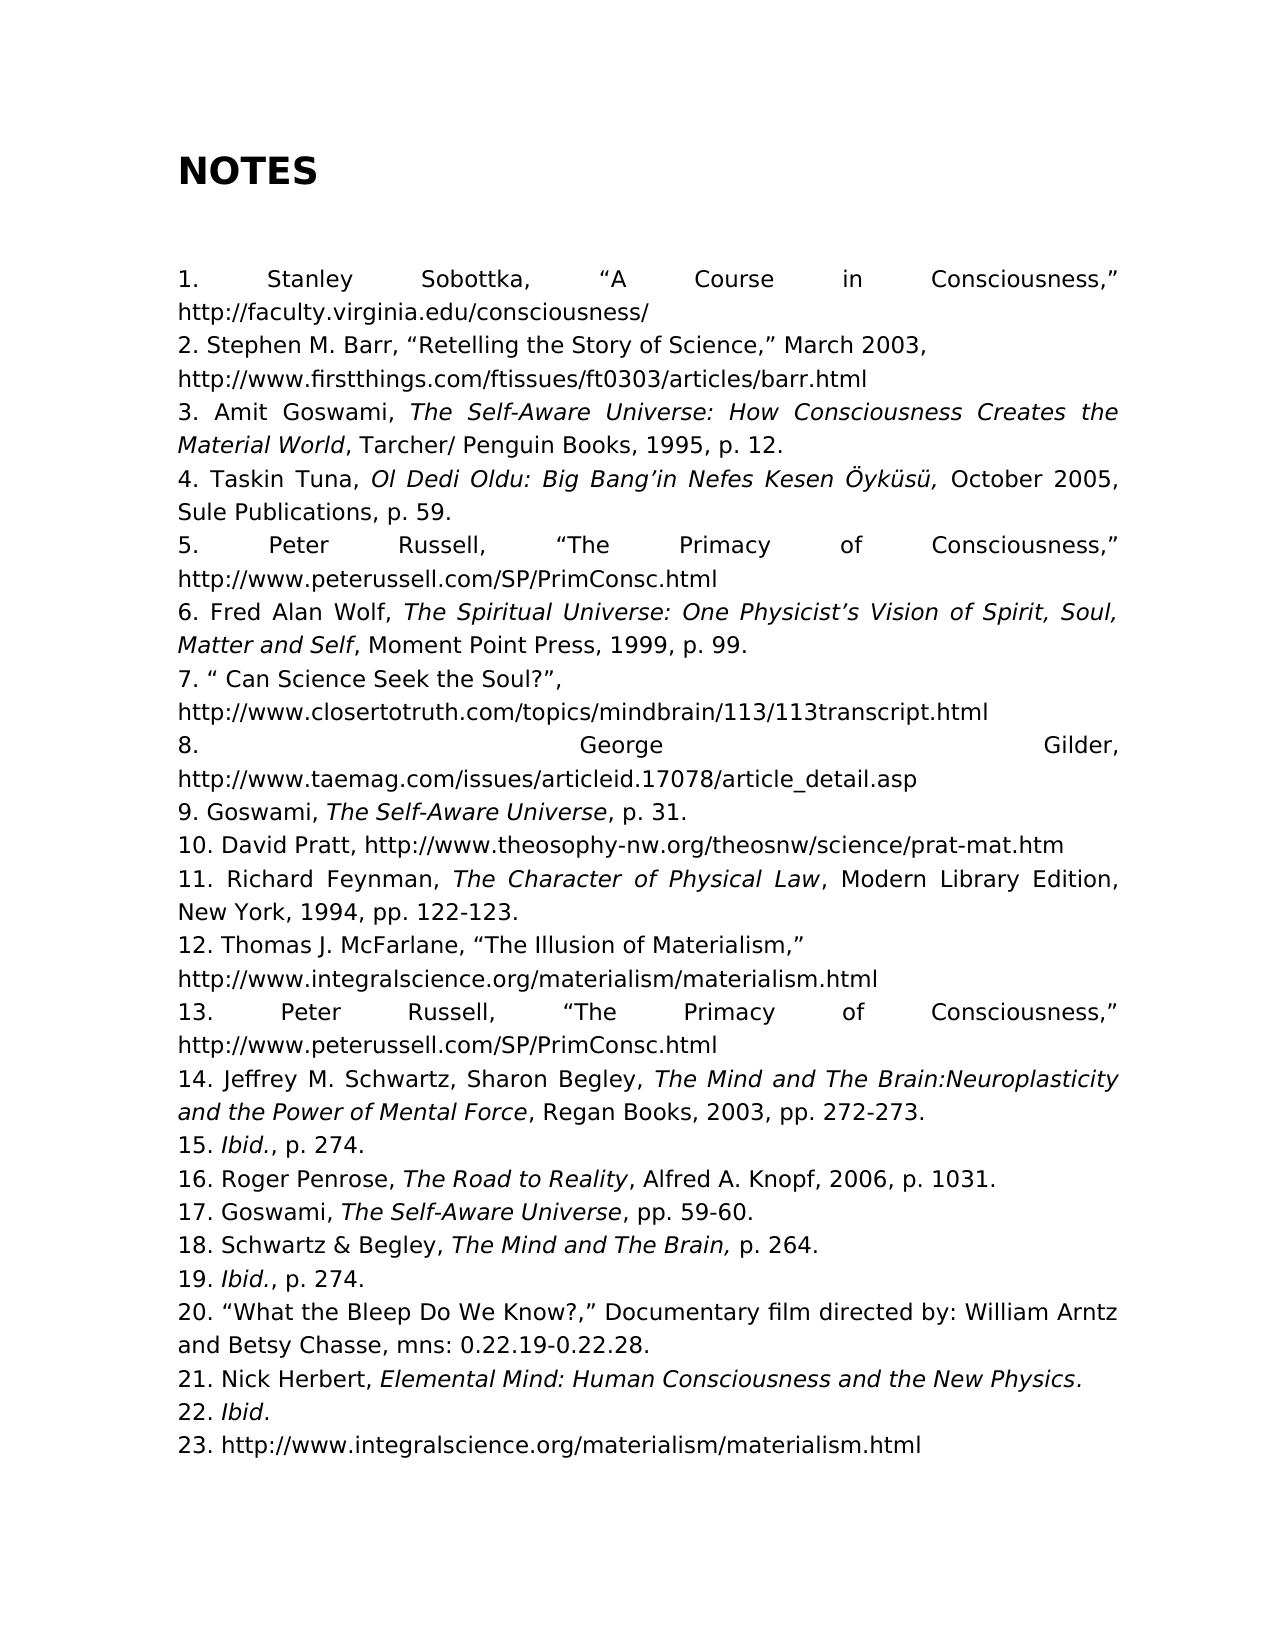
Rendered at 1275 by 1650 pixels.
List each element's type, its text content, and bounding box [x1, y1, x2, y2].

text 7. “ Can Science Seek the Soul?”, [177, 660, 1119, 694]
text 17. Goswami, The Self-Aware Universe, pp. 59-60. [177, 1194, 1119, 1227]
text 8. George Gilder, http://www.taemag.com/issues/articleid.17078/article_detail.asp [177, 727, 1119, 794]
text 23. http://www.integralscience.org/materialism/materialism.html [177, 1427, 1119, 1460]
text 12. Thomas J. McFarlane, “The Illusion of Materialism,” [177, 927, 1119, 960]
text 6. Fred Alan Wolf, The Spiritual Universe: One Physicist’s Vision of Spirit, Soul, Matter and Self, Moment Point Press, 1999, p. 99. [177, 594, 1119, 660]
text 5. Peter Russell, “The Primacy of Consciousness,” http://www.peterussell.com/SP/PrimConsc.html [177, 527, 1119, 594]
text 18. Schwartz & Begley, The Mind and The Brain, p. 264. [177, 1227, 1119, 1260]
text 20. “What the Bleep Do We Know?,” Documentary film directed by: William Arntz and Betsy Chasse, mns: 0.22.19-0.22.28. [177, 1294, 1119, 1360]
text 2. Stephen M. Barr, “Retelling the Story of Science,” March 2003, [177, 327, 1119, 360]
text 19. Ibid., p. 274. [177, 1260, 1119, 1294]
text 22. Ibid. [177, 1394, 1119, 1427]
text 14. Jeffrey M. Schwartz, Sharon Begley, The Mind and The Brain:Neuroplasticity and the Power of Mental Force, Regan Books, 2003, pp. 272-273. [177, 1060, 1119, 1127]
text 15. Ibid., p. 274. [177, 1127, 1119, 1160]
text 10. David Pratt, http://www.theosophy-nw.org/theosnw/science/prat-mat.htm [177, 827, 1119, 860]
text 21. Nick Herbert, Elemental Mind: Human Consciousness and the New Physics. [177, 1360, 1119, 1394]
text http://www.firstthings.com/ftissues/ft0303/articles/barr.html [177, 360, 1119, 394]
text 16. Roger Penrose, The Road to Reality, Alfred A. Knopf, 2006, p. 1031. [177, 1160, 1119, 1194]
text http://www.integralscience.org/materialism/materialism.html [177, 960, 1119, 994]
text http://www.closertotruth.com/topics/mindbrain/113/113transcript.html [177, 694, 1119, 727]
text 11. Richard Feynman, The Character of Physical Law, Modern Library Edition, New York, 1994, pp. 122-123. [177, 860, 1119, 927]
text 4. Taskin Tuna, Ol Dedi Oldu: Big Bang’in Nefes Kesen Öyküsü, October 2005, Sule Publications, p. 59. [177, 460, 1119, 527]
text NOTES [177, 150, 1119, 194]
text 3. Amit Goswami, The Self-Aware Universe: How Consciousness Creates the Material World, Tarcher/ Penguin Books, 1995, p. 12. [177, 394, 1119, 460]
text 13. Peter Russell, “The Primacy of Consciousness,” http://www.peterussell.com/SP/PrimConsc.html [177, 994, 1119, 1060]
text 9. Goswami, The Self-Aware Universe, p. 31. [177, 794, 1119, 827]
text 1. Stanley Sobottka, “A Course in Consciousness,” http://faculty.virginia.edu/consciousness/ [177, 260, 1119, 327]
